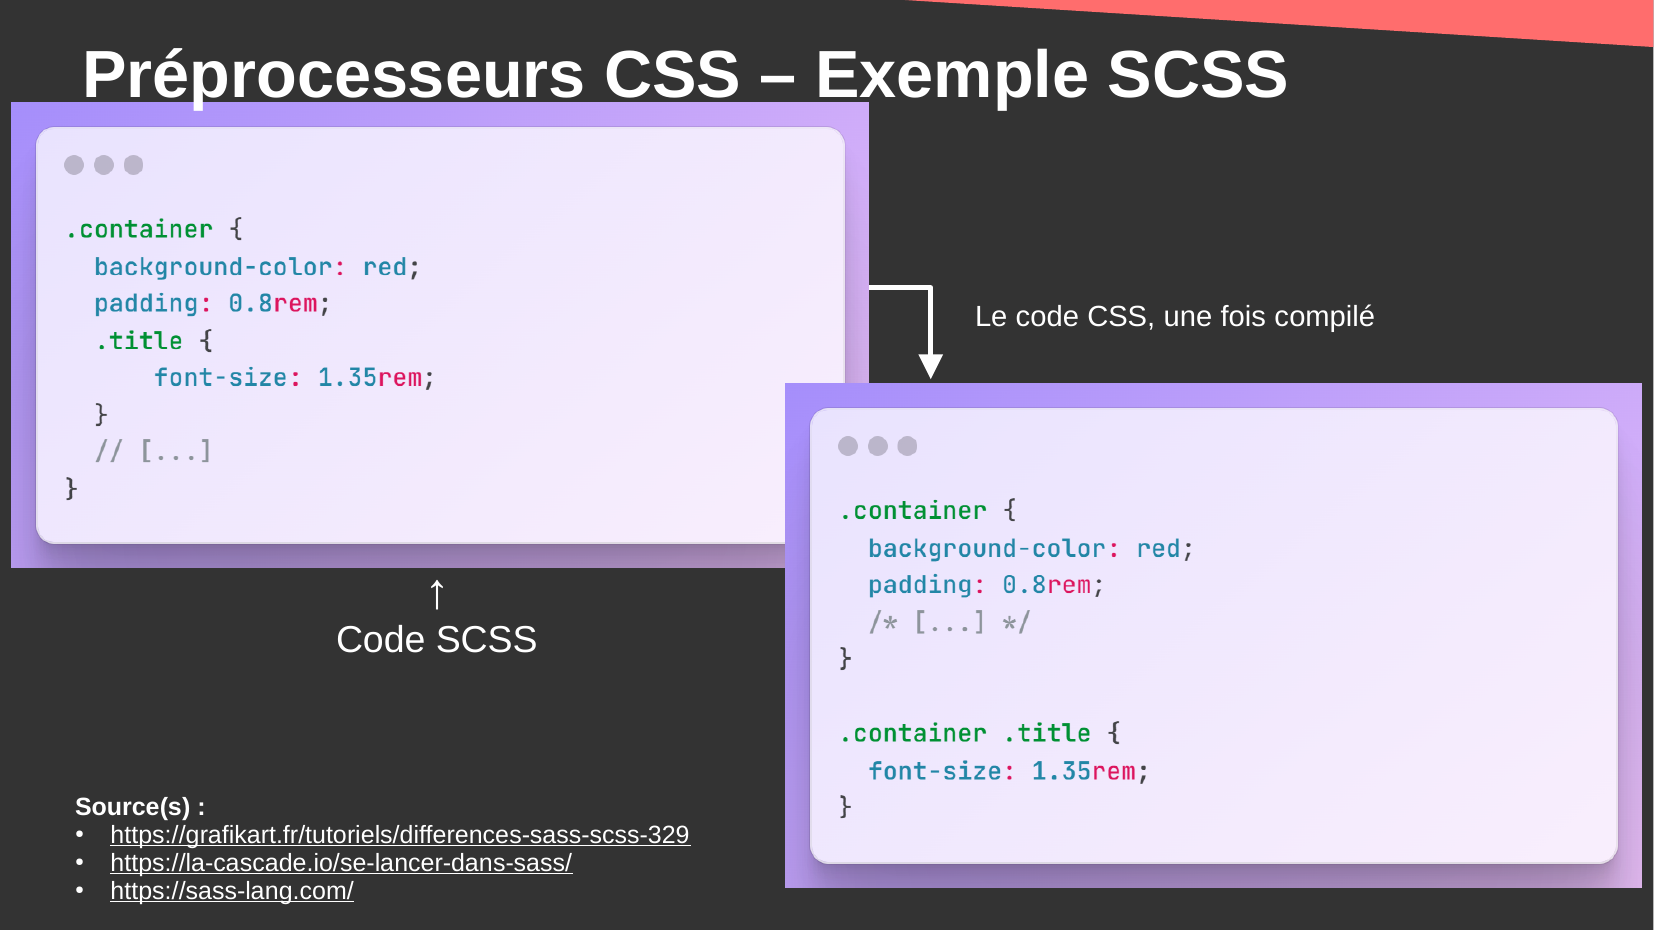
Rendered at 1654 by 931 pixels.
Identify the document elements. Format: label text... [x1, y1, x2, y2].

text_box Source(s) : https://grafikart.fr/tutoriels/differences-sass-scss-329 https://la-cascade.io/se-lancer-dans-sass/ https://sass-lang.com/ [60, 785, 1546, 929]
text_box ↑ Code SCSS [230, 555, 644, 669]
picture [11, 102, 1642, 888]
title Préprocesseurs CSS – Exemple SCSS [82, 37, 1571, 114]
text_box Le code CSS, une fois compilé [960, 292, 1492, 382]
text_box [904, 0, 1654, 48]
